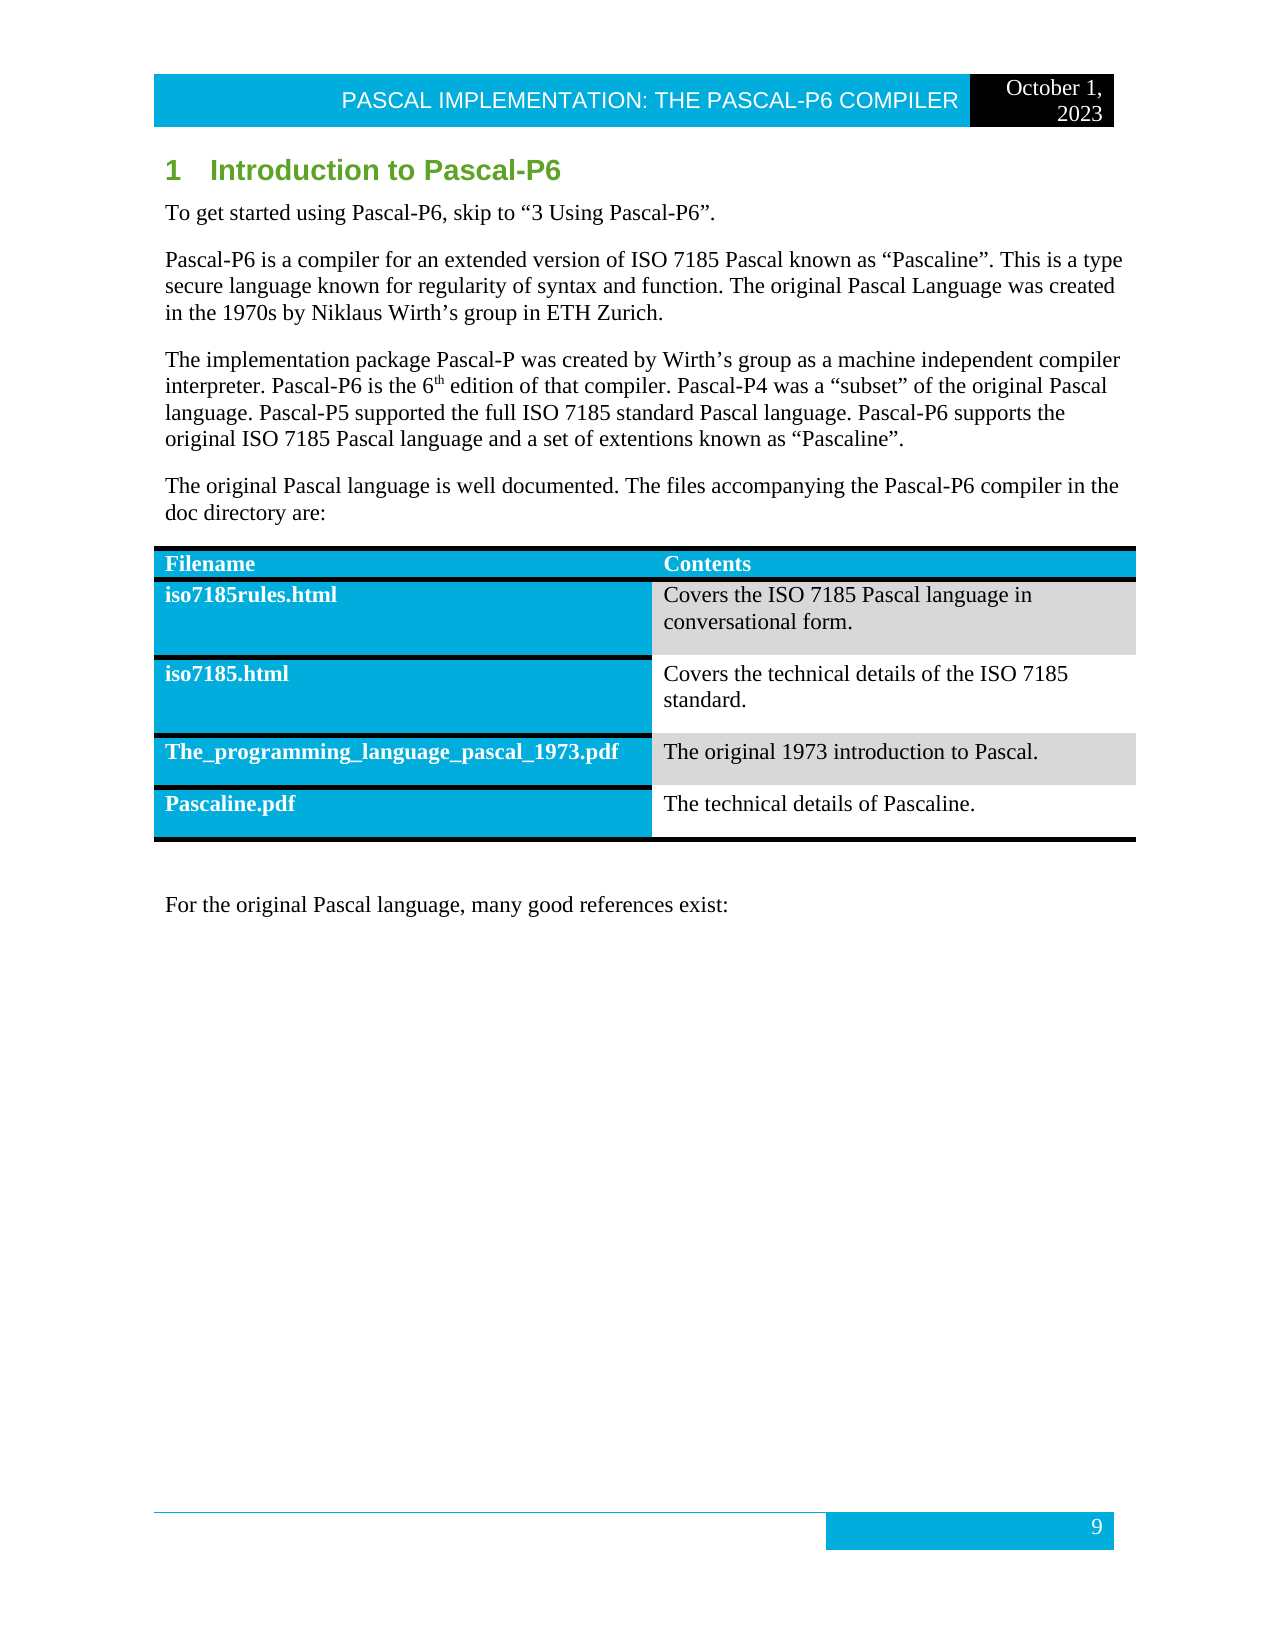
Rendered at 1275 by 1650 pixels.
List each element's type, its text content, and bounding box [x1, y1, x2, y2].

table_cell Pascaline.pdf [154, 790, 652, 837]
table_cell Covers the ISO 7185 Pascal language in conversational form. [652, 582, 1136, 655]
table_cell The original 1973 introduction to Pascal. [652, 733, 1136, 785]
text The original Pascal language is well documented. The files accompanying the Pascal-P6 compiler in the doc directory are: [165, 472, 1125, 525]
table_header Filename [154, 551, 652, 577]
table_cell The_programming_language_pascal_1973.pdf [154, 738, 652, 785]
table_header Contents [652, 551, 1136, 577]
table_cell iso7185.html [154, 660, 652, 733]
subtitle Introduction to Pascal-P6 [165, 153, 1125, 186]
table_cell The technical details of Pascaline. [652, 785, 1136, 837]
table_cell Covers the technical details of the ISO 7185 standard. [652, 655, 1136, 733]
text For the original Pascal language, many good references exist: [165, 891, 1125, 918]
text Pascal-P6 is a compiler for an extended version of ISO 7185 Pascal known as “Pascaline”. This is a type secure language known for regularity of syntax and function. The original Pascal Language was created in the 1970s by Niklaus Wirth’s group in ETH Zurich. [165, 246, 1125, 325]
text The implementation package Pascal-P was created by Wirth’s group as a machine independent compiler interpreter. Pascal-P6 is the 6th edition of that compiler. Pascal-P4 was a “subset” of the original Pascal language. Pascal-P5 supported the full ISO 7185 standard Pascal language. Pascal-P6 supports the original ISO 7185 Pascal language and a set of extentions known as “Pascaline”. [165, 346, 1125, 451]
text To get started using Pascal-P6, skip to “3 Using Pascal-P6”. [165, 199, 1125, 225]
table_cell iso7185rules.html [154, 582, 652, 655]
